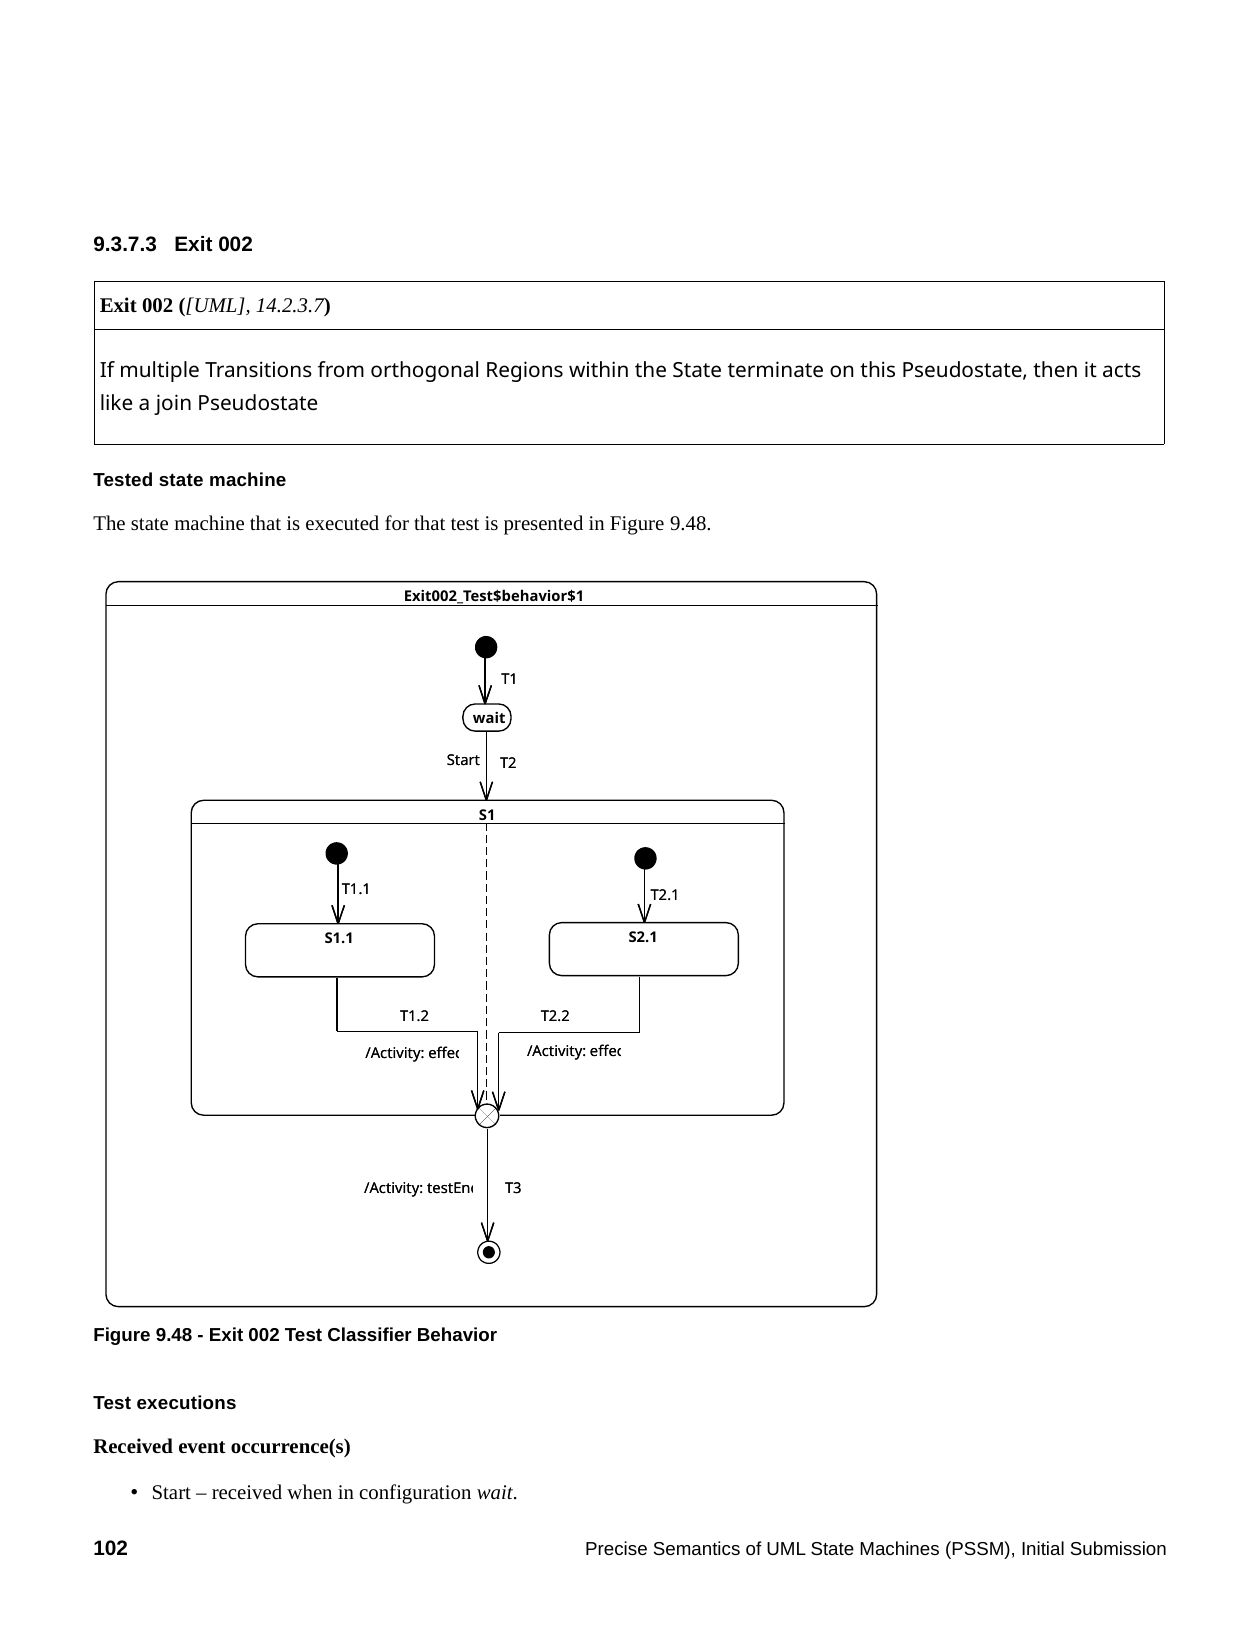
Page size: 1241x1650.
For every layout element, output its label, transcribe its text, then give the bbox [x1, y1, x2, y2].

table_cell If multiple Transitions from orthogonal Regions within the State terminate on this Pseudostate, then it acts like a join Pseudostate [95, 330, 1164, 443]
text Received event occurrence(s) [93, 1434, 1164, 1458]
subtitle Exit 002 [93, 231, 1164, 256]
text Figure 9.48 - Exit 002 Test Classifier Behavior [93, 569, 891, 1346]
table_header Exit 002 ([UML], 14.2.3.7) [95, 282, 1164, 329]
subtitle Tested state machine [93, 468, 1164, 490]
subtitle Test executions [93, 1391, 1164, 1413]
text The state machine that is executed for that test is presented in Figure 9.48. [93, 511, 1164, 535]
list Start – received when in configuration wait. [131, 1479, 1164, 1504]
